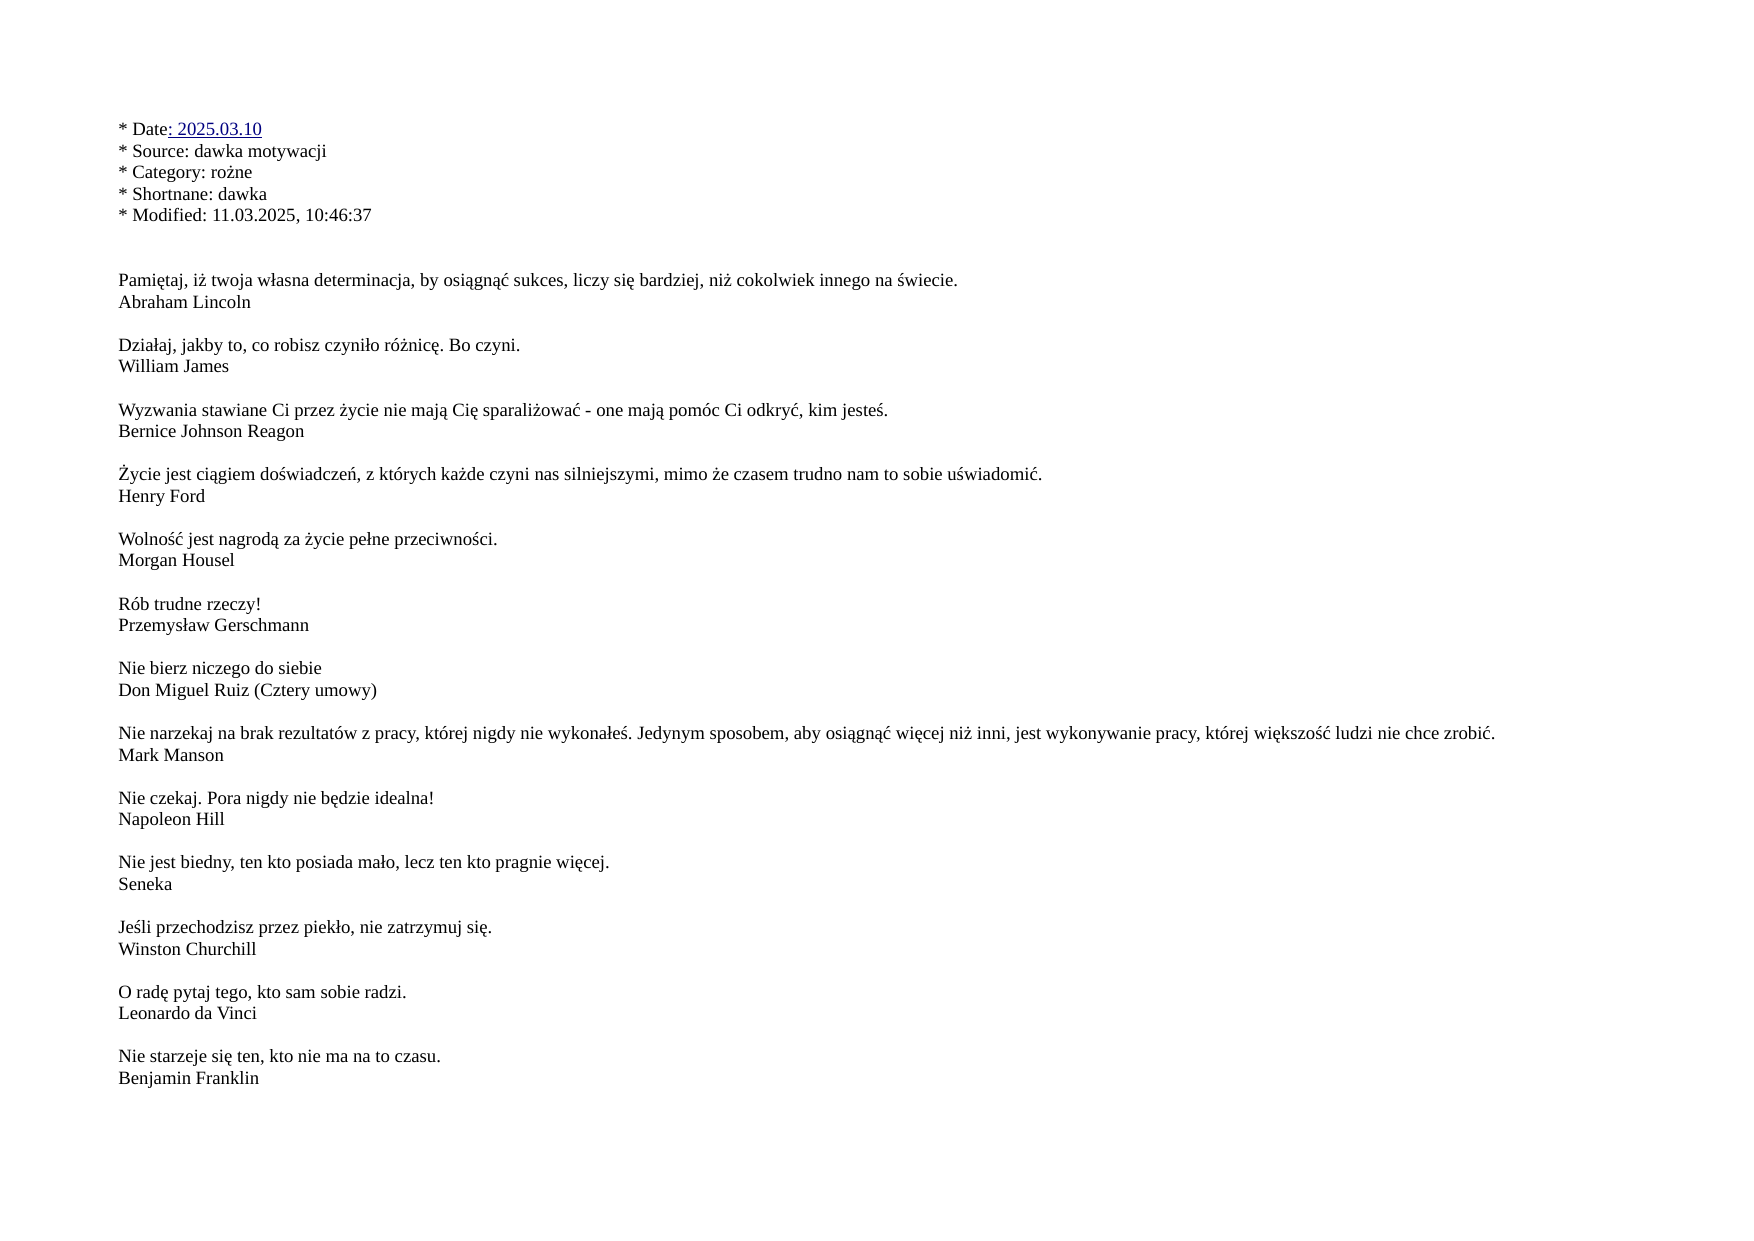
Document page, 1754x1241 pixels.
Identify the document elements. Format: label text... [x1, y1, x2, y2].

text Działaj, jakby to, co robisz czyniło różnicę. Bo czyni. [118, 334, 1636, 355]
text * Date: 2025.03.10 [118, 118, 1636, 140]
text Henry Ford [118, 485, 1636, 506]
text Nie bierz niczego do siebie [118, 657, 1636, 679]
text Don Miguel Ruiz (Cztery umowy) [118, 679, 1636, 700]
text Mark Manson [118, 743, 1636, 765]
text Nie starzeje się ten, kto nie ma na to czasu. [118, 1045, 1636, 1067]
text * Modified: 11.03.2025, 10:46:29 [118, 204, 1636, 226]
text Nie jest biedny, ten kto posiada mało, lecz ten kto pragnie więcej. [118, 851, 1636, 873]
text Nie czekaj. Pora nigdy nie będzie idealna! [118, 787, 1636, 808]
text Życie jest ciągiem doświadczeń, z których każde czyni nas silniejszymi, mimo że czasem trudno nam to sobie uświadomić. [118, 463, 1636, 485]
text Morgan Housel [118, 549, 1636, 571]
text Benjamin Franklin [118, 1067, 1636, 1088]
text Wolność jest nagrodą za życie pełne przeciwności. [118, 528, 1636, 549]
text Winston Churchill [118, 937, 1636, 959]
text Rób trudne rzeczy! [118, 592, 1636, 614]
text O radę pytaj tego, kto sam sobie radzi. [118, 981, 1636, 1002]
text Przemysław Gerschmann [118, 614, 1636, 636]
text Pamiętaj, iż twoja własna determinacja, by osiągnąć sukces, liczy się bardziej, niż cokolwiek innego na świecie. [118, 269, 1636, 291]
text * Category: rożne [118, 161, 1636, 183]
text William James [118, 355, 1636, 377]
text Jeśli przechodzisz przez piekło, nie zatrzymuj się. [118, 916, 1636, 937]
text Bernice Johnson Reagon [118, 420, 1636, 442]
text Abraham Lincoln [118, 291, 1636, 312]
text Wyzwania stawiane Ci przez życie nie mają Cię sparaliżować - one mają pomóc Ci odkryć, kim jesteś. [118, 398, 1636, 420]
text Seneka [118, 873, 1636, 894]
text Nie narzekaj na brak rezultatów z pracy, której nigdy nie wykonałeś. Jedynym sposobem, aby osiągnąć więcej niż inni, jest wykonywanie pracy, której większość ludzi nie chce zrobić. [118, 722, 1636, 743]
text * Source: dawka motywacji [118, 140, 1636, 161]
text * Shortnane: dawka [118, 183, 1636, 204]
text Leonardo da Vinci [118, 1002, 1636, 1024]
text Napoleon Hill [118, 808, 1636, 830]
